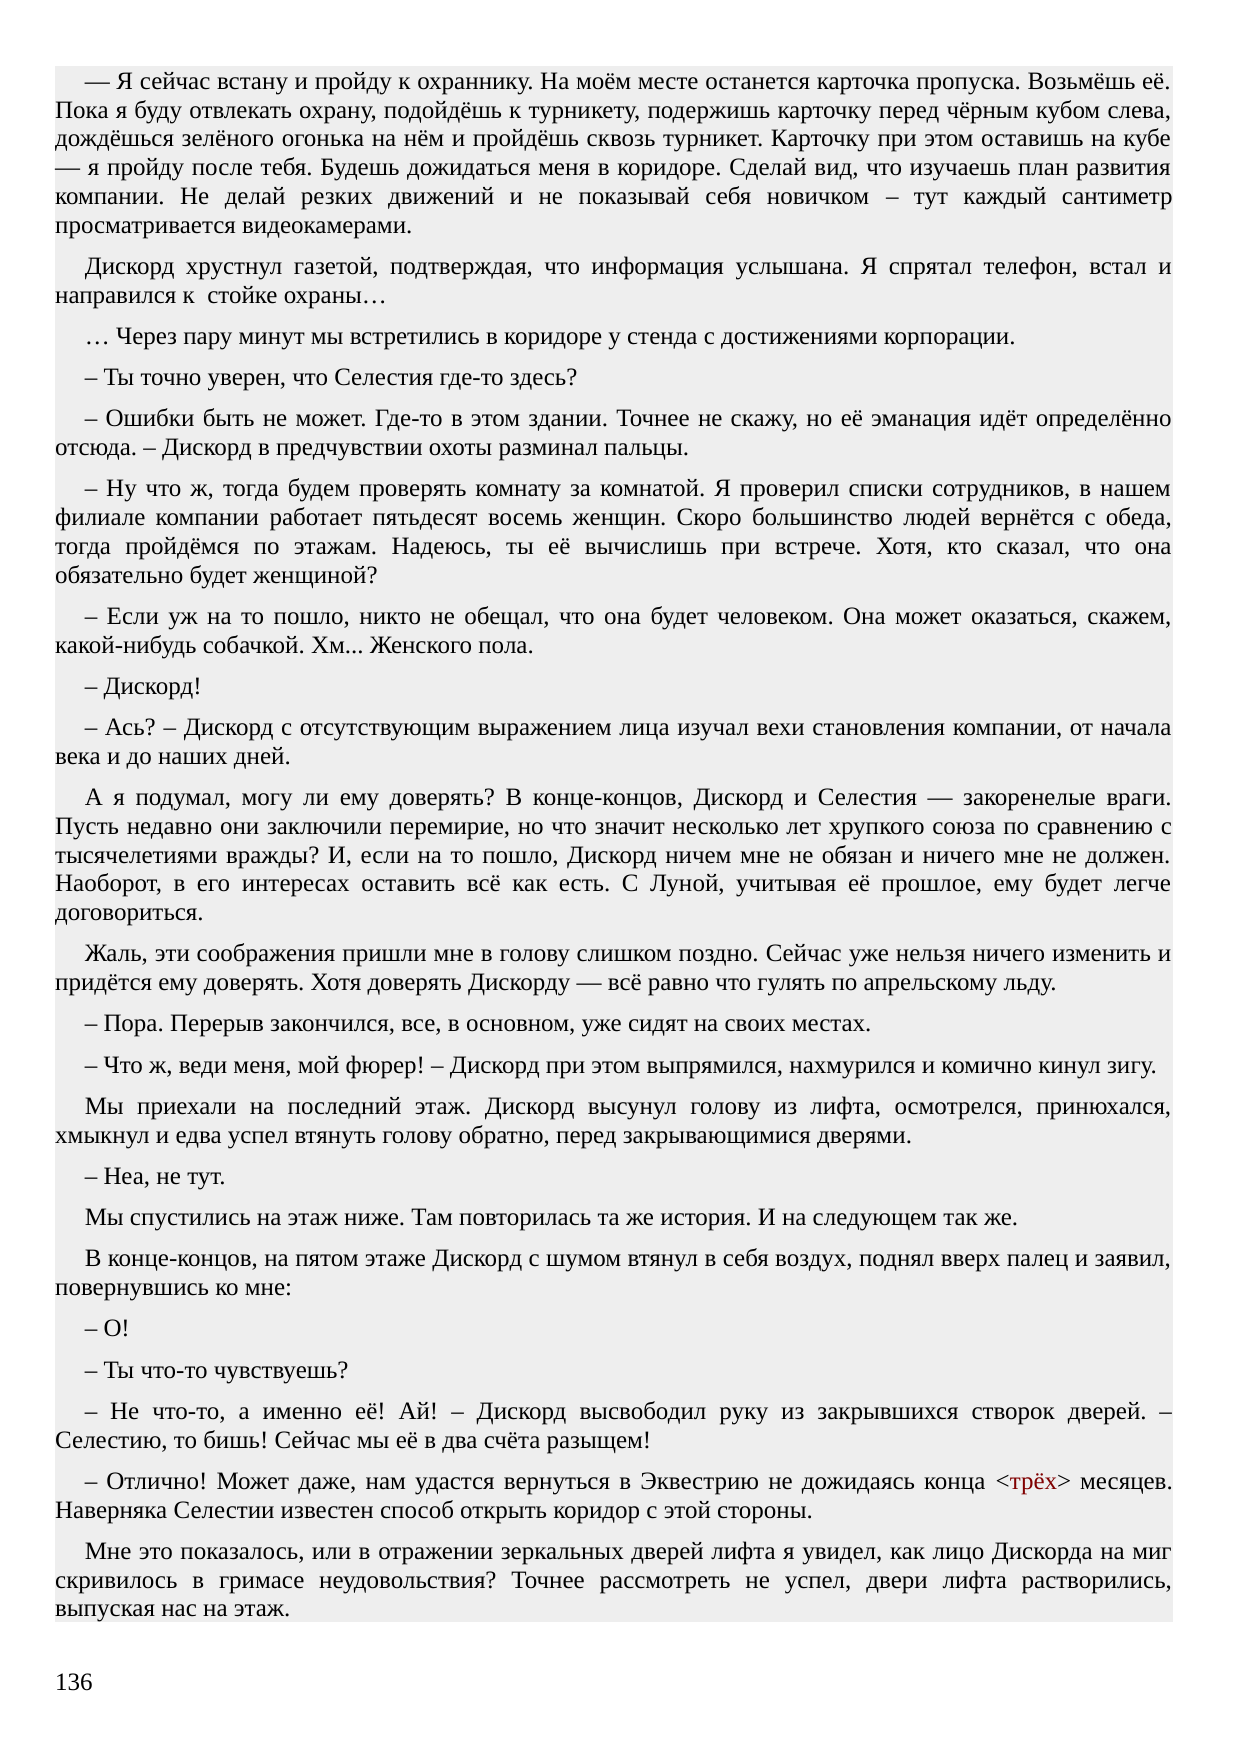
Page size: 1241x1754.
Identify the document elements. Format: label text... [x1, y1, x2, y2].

text – Неа, не тут. [55, 1161, 1173, 1190]
text – Не что-то, а именно её! Ай! – Дискорд высвободил руку из закрывшихся створок дверей. – Селестию, то бишь! Сейчас мы её в два счёта разыщем! [55, 1396, 1173, 1453]
text – Ты точно уверен, что Селестия где-то здесь? [55, 362, 1173, 391]
text В конце-концов, на пятом этаже Дискорд с шумом втянул в себя воздух, поднял вверх палец и заявил, повернувшись ко мне: [55, 1243, 1173, 1301]
text – Ну что ж, тогда будем проверять комнату за комнатой. Я проверил списки сотрудников, в нашем филиале компании работает пятьдесят восемь женщин. Скоро большинство людей вернётся с обеда, тогда пройдёмся по этажам. Надеюсь, ты её вычислишь при встрече. Хотя, кто сказал, что она обязательно будет женщиной? [55, 473, 1173, 588]
text — Я сейчас встану и пройду к охраннику. На моём месте останется карточка пропуска. Возьмёшь её. Пока я буду отвлекать охрану, подойдёшь к турникету, подержишь карточку перед чёрным кубом слева, дождёшься зелёного огонька на нём и пройдёшь сквозь турникет. Карточку при этом оставишь на кубе — я пройду после тебя. Будешь дожидаться меня в коридоре. Сделай вид, что изучаешь план развития компании. Не делай резких движений и не показывай себя новичком – тут каждый сантиметр просматривается видеокамерами. [55, 66, 1173, 238]
text – О! [55, 1313, 1173, 1342]
text – Ошибки быть не может. Где-то в этом здании. Точнее не скажу, но её эманация идёт определённо отсюда. – Дискорд в предчувствии охоты разминал пальцы. [55, 403, 1173, 461]
text – Ась? – Дискорд с отсутствующим выражением лица изучал вехи становления компании, от начала века и до наших дней. [55, 712, 1173, 770]
text – Пора. Перерыв закончился, все, в основном, уже сидят на своих местах. [55, 1008, 1173, 1037]
text – Отлично! Может даже, нам удастся вернуться в Эквестрию не дожидаясь конца <трёх> месяцев. Наверняка Селестии известен способ открыть коридор с этой стороны. [55, 1466, 1173, 1523]
text – Если уж на то пошло, никто не обещал, что она будет человеком. Она может оказаться, скажем, какой-нибудь собачкой. Хм... Женского пола. [55, 601, 1173, 658]
text – Ты что-то чувствуешь? [55, 1355, 1173, 1383]
text Мне это показалось, или в отражении зеркальных дверей лифта я увидел, как лицо Дискорда на миг скривилось в гримасе неудовольствия? Точнее рассмотреть не успел, двери лифта растворились, выпуская нас на этаж. [55, 1536, 1173, 1622]
text Жаль, эти соображения пришли мне в голову слишком поздно. Сейчас уже нельзя ничего изменить и придётся ему доверять. Хотя доверять Дискорду — всё равно что гулять по апрельскому льду. [55, 938, 1173, 996]
text А я подумал, могу ли ему доверять? В конце-концов, Дискорд и Селестия — закоренелые враги. Пусть недавно они заключили перемирие, но что значит несколько лет хрупкого союза по сравнению с тысячелетиями вражды? И, если на то пошло, Дискорд ничем мне не обязан и ничего мне не должен. Наоборот, в его интересах оставить всё как есть. С Луной, учитывая её прошлое, ему будет легче договориться. [55, 782, 1173, 926]
text Мы приехали на последний этаж. Дискорд высунул голову из лифта, осмотрелся, принюхался, хмыкнул и едва успел втянуть голову обратно, перед закрывающимися дверями. [55, 1091, 1173, 1148]
text – Дискорд! [55, 671, 1173, 700]
text Мы спустились на этаж ниже. Там повторилась та же история. И на следующем так же. [55, 1202, 1173, 1231]
text … Через пару минут мы встретились в коридоре у стенда с достижениями корпорации. [55, 321, 1173, 350]
text – Что ж, веди меня, мой фюрер! – Дискорд при этом выпрямился, нахмурился и комично кинул зигу. [55, 1050, 1173, 1078]
text Дискорд хрустнул газетой, подтверждая, что информация услышана. Я спрятал телефон, встал и направился к стойке охраны… [55, 251, 1173, 308]
